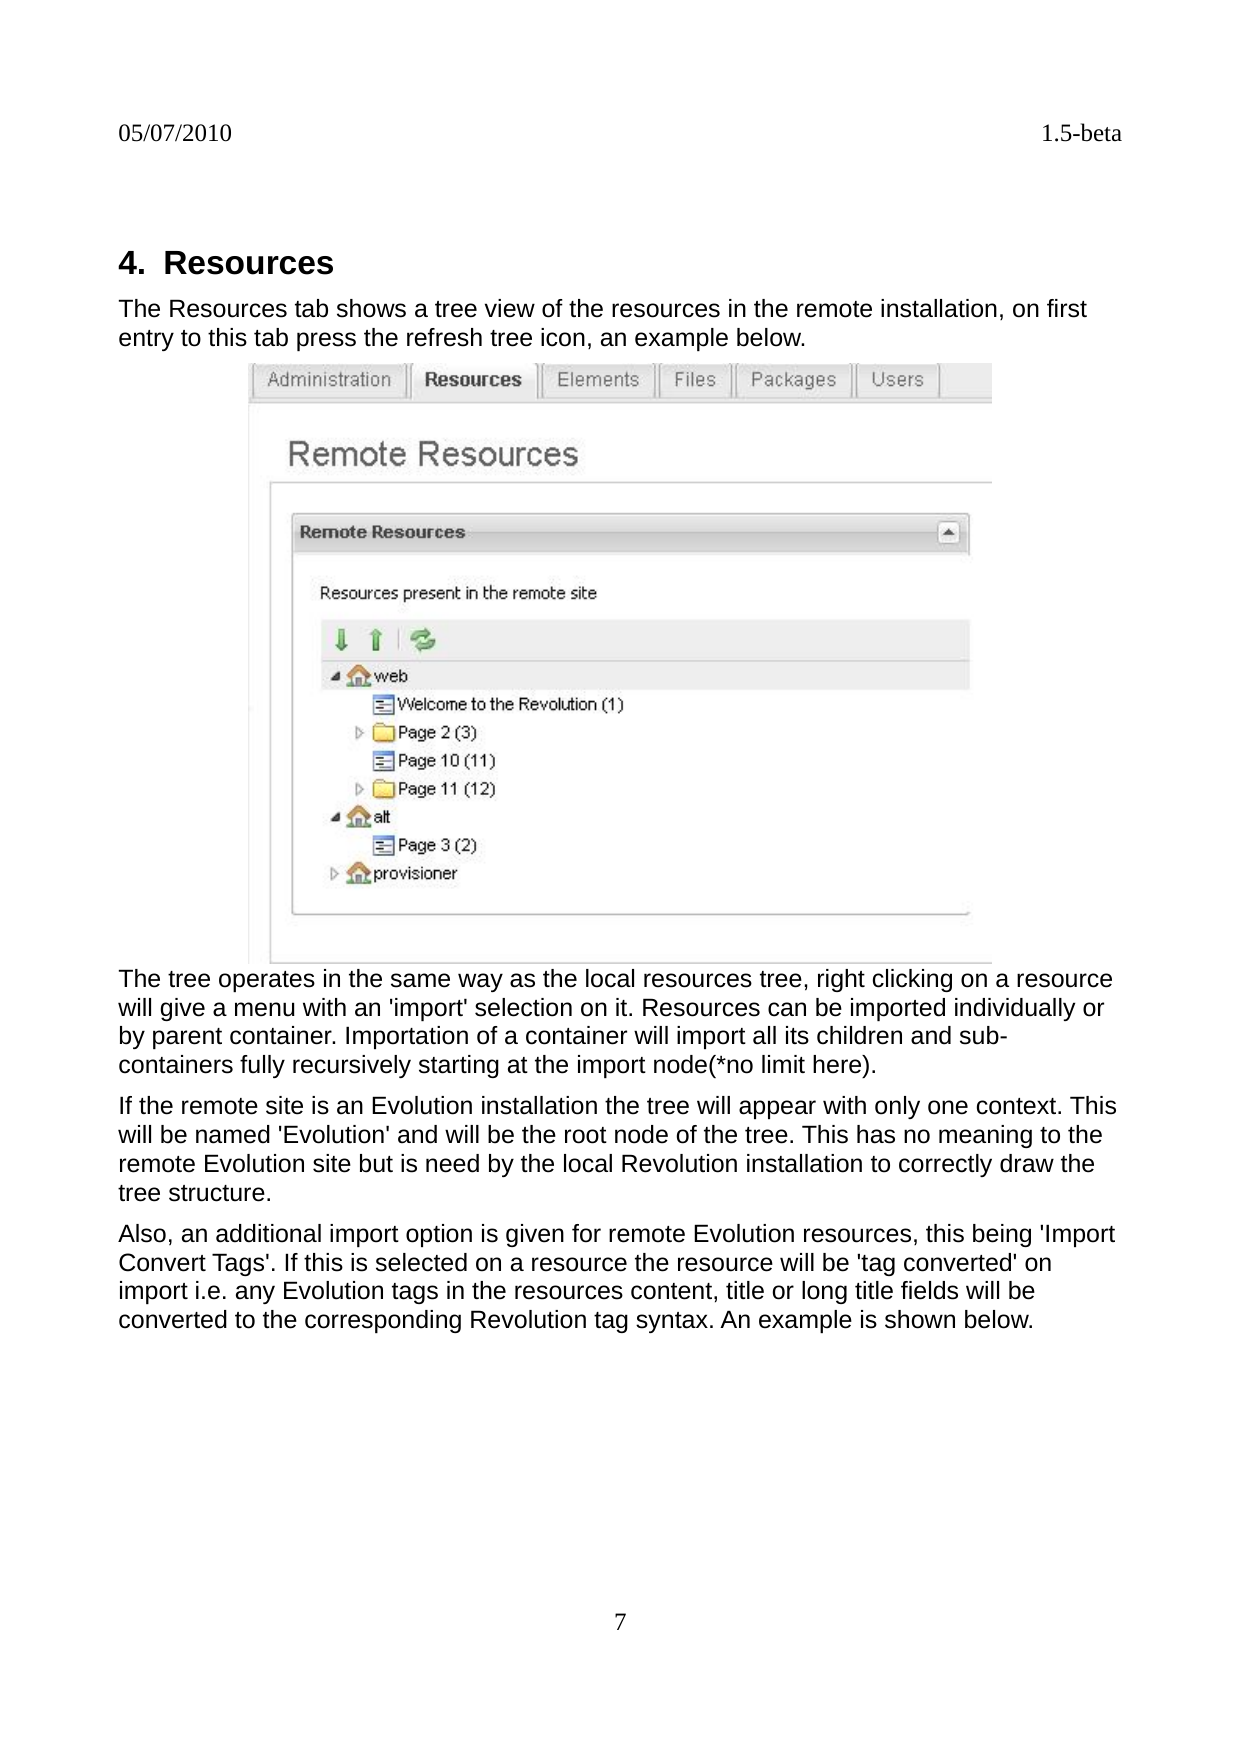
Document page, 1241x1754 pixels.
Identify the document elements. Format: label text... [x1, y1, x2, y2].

text The Resources tab shows a tree view of the resources in the remote installation, on first entry to this tab press the refresh tree icon, an example below. [118, 294, 1122, 351]
subtitle Resources [118, 243, 1122, 281]
text If the remote site is an Evolution installation the tree will appear with only one context. This will be named 'Evolution' and will be the root node of the tree. This has no meaning to the remote Evolution site but is need by the local Revolution installation to correctly draw the tree structure. [118, 1091, 1122, 1206]
text The tree operates in the same way as the local resources tree, right clicking on a resource will give a menu with an 'import' selection on it. Resources can be imported individually or by parent container. Importation of a container will import all its children and sub-containers fully recursively starting at the import node(*no limit here). [118, 956, 1122, 1079]
text Also, an additional import option is given for remote Evolution resources, this being 'Import Convert Tags'. If this is selected on a resource the resource will be 'tag converted' on import i.e. any Evolution tags in the resources content, title or long title fields will be converted to the corresponding Revolution tag syntax. An example is shown below. [118, 1219, 1122, 1334]
picture [248, 363, 992, 964]
